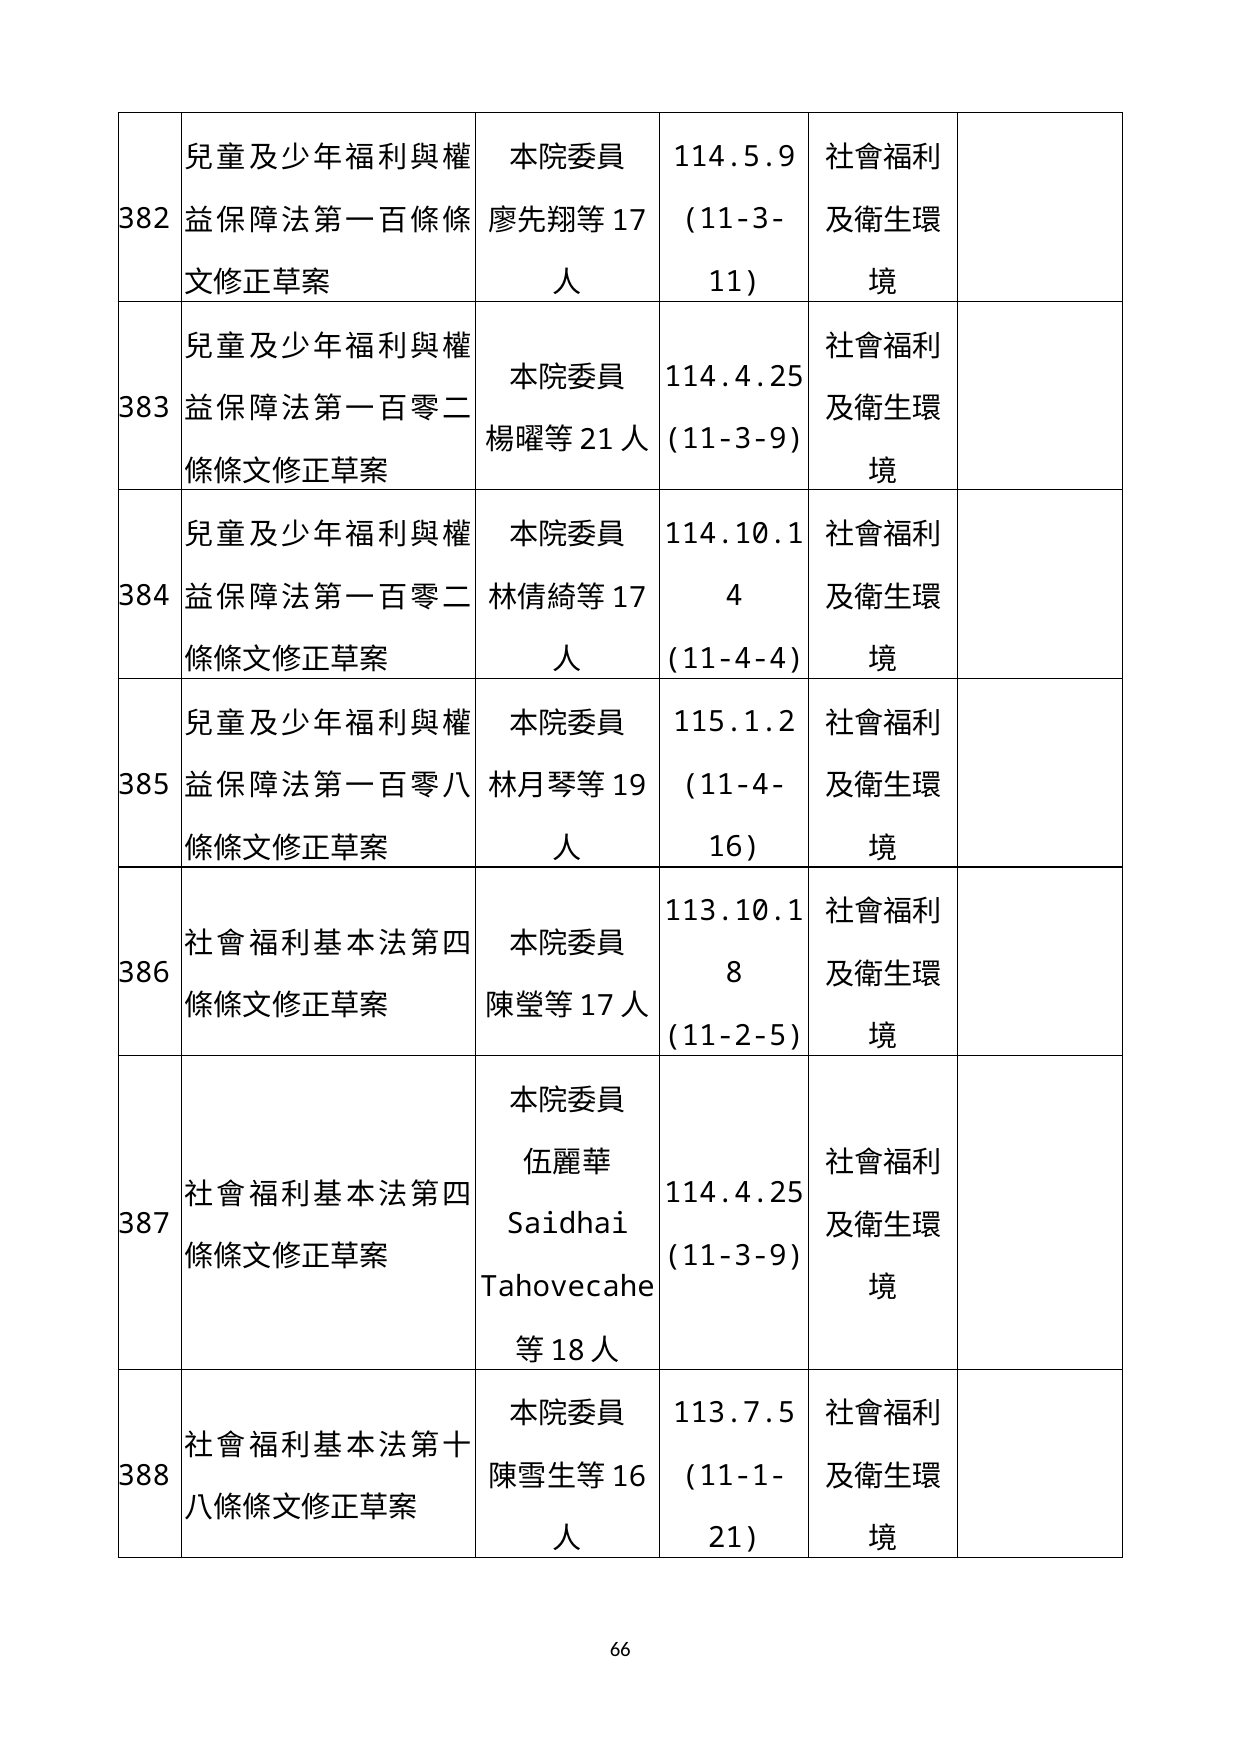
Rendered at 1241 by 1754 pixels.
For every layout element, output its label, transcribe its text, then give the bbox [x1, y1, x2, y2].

table_cell 兒童及少年福利與權益保障法第一百零八條條文修正草案 [182, 679, 475, 866]
table_cell 本院委員 廖先翔等17人 [476, 113, 659, 301]
table_cell 114.4.25 (11-3-9) [660, 302, 808, 489]
table_cell 社會福利及衛生環境 [809, 490, 957, 678]
table_cell 113.10.18 (11-2-5) [660, 868, 808, 1055]
table_cell 社會福利及衛生環境 [809, 302, 957, 489]
table_cell [119, 868, 181, 1055]
table_cell [958, 868, 1122, 1055]
table_cell 社會福利基本法第十八條條文修正草案 [182, 1370, 475, 1557]
table_cell 114.4.25 (11-3-9) [660, 1056, 808, 1368]
table_cell [119, 113, 181, 301]
table_cell 社會福利及衛生環境 [809, 1056, 957, 1368]
table_cell 114.5.9 (11-3-11) [660, 113, 808, 301]
table_cell 113.7.5 (11-1-21) [660, 1370, 808, 1557]
table_cell 社會福利及衛生環境 [809, 868, 957, 1055]
table_cell 兒童及少年福利與權益保障法第一百零二條條文修正草案 [182, 490, 475, 678]
table_cell [119, 679, 181, 866]
table_cell [958, 302, 1122, 489]
table_cell 社會福利及衛生環境 [809, 679, 957, 866]
table_cell 本院委員 林倩綺等17人 [476, 490, 659, 678]
table_cell [119, 1370, 181, 1557]
table_cell 本院委員 楊曜等21人 [476, 302, 659, 489]
table_cell 本院委員 陳瑩等17人 [476, 868, 659, 1055]
table_cell [119, 1056, 181, 1368]
table_cell 本院委員 陳雪生等16人 [476, 1370, 659, 1557]
table_cell 本院委員 伍麗華Saidhai Tahovecahe 等18人 [476, 1056, 659, 1368]
table_cell [958, 113, 1122, 301]
table_cell 社會福利基本法第四條條文修正草案 [182, 1056, 475, 1368]
table_cell [958, 490, 1122, 678]
table_cell 本院委員 林月琴等19 人 [476, 679, 659, 866]
table_cell 社會福利及衛生環境 [809, 113, 957, 301]
table_cell 兒童及少年福利與權益保障法第一百零二條條文修正草案 [182, 302, 475, 489]
table_cell [119, 302, 181, 489]
table_cell 114.10.14 (11-4-4) [660, 490, 808, 678]
table_cell 115.1.2 (11-4-16) [660, 679, 808, 866]
table_cell 社會福利基本法第四條條文修正草案 [182, 868, 475, 1055]
table_cell [958, 1370, 1122, 1557]
table_cell [958, 1056, 1122, 1368]
table_cell 社會福利及衛生環境 [809, 1370, 957, 1557]
table_cell [119, 490, 181, 678]
table_cell 兒童及少年福利與權益保障法第一百條條文修正草案 [182, 113, 475, 301]
table_cell [958, 679, 1122, 866]
